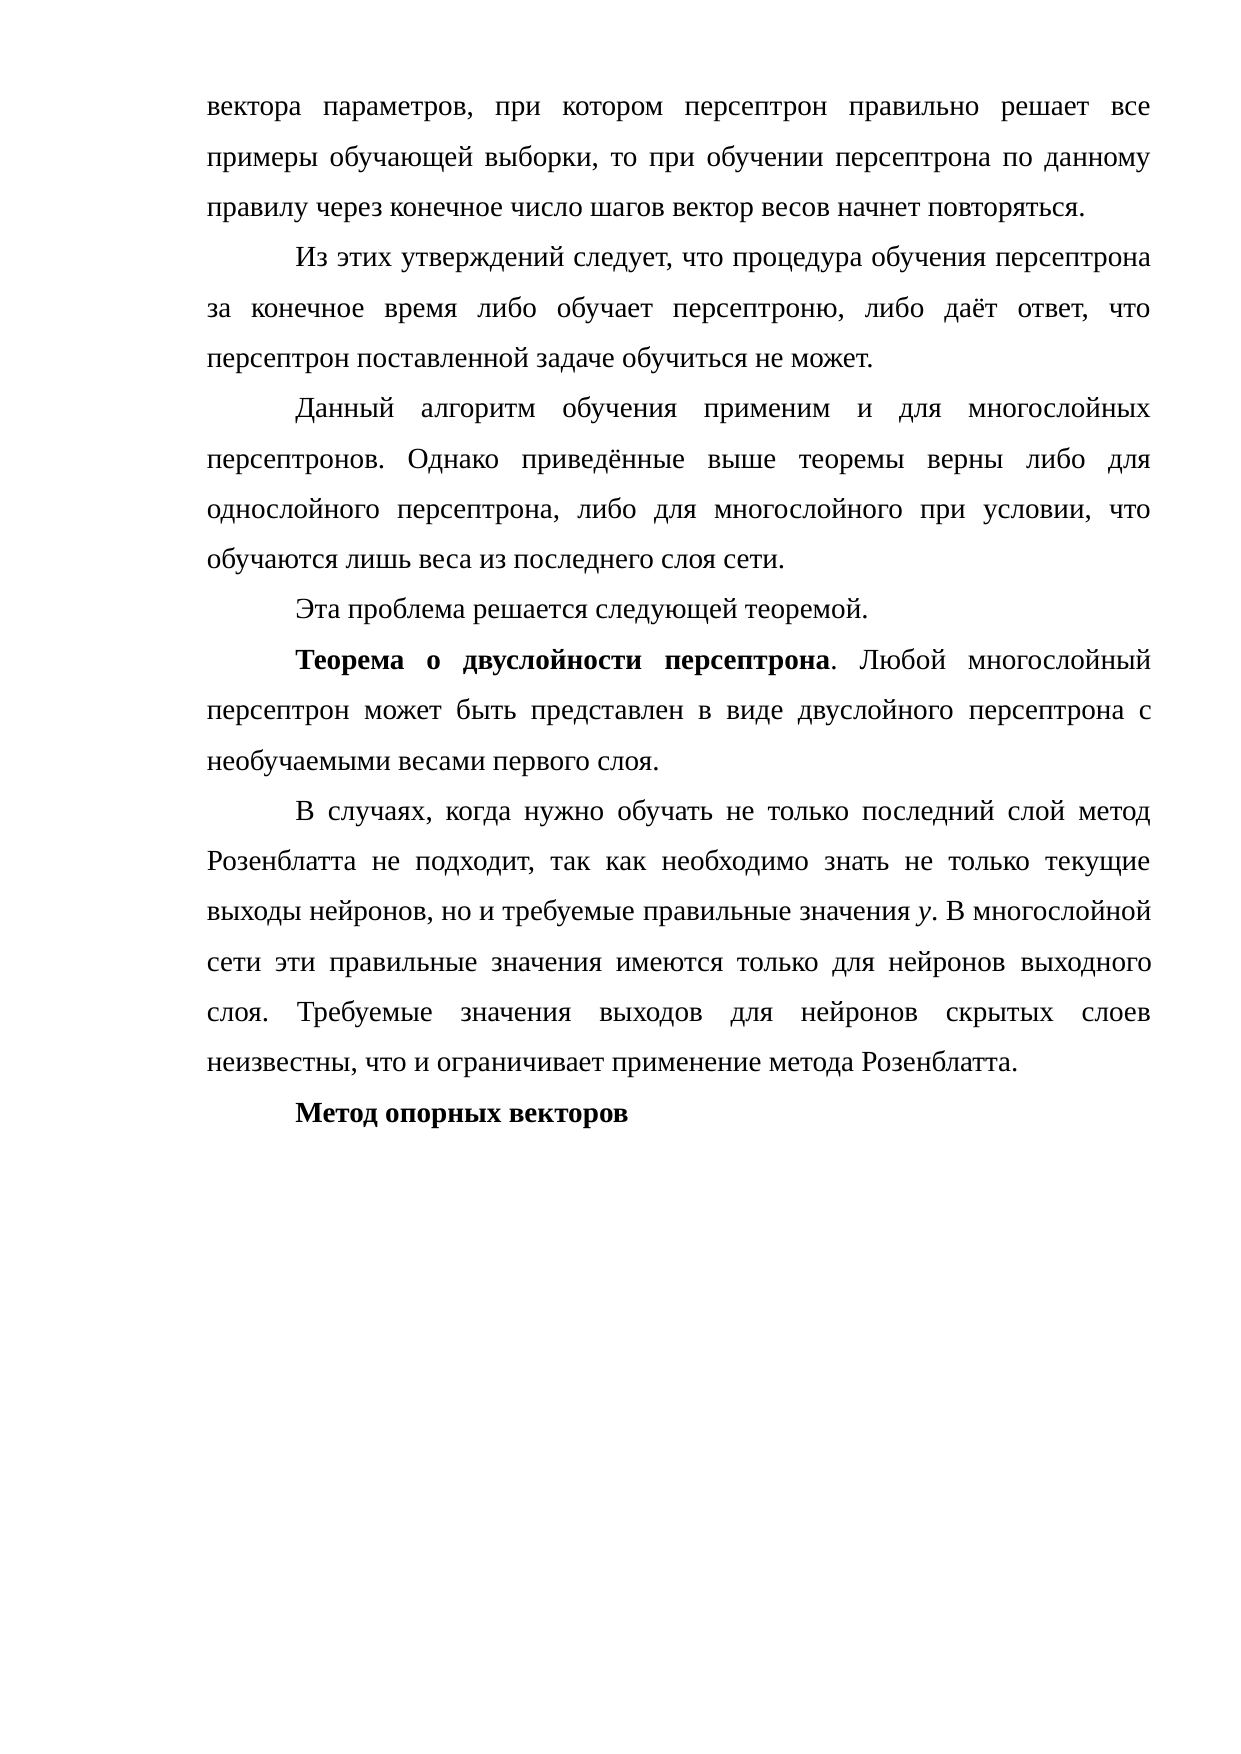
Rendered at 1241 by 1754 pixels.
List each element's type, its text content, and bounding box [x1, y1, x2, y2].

text Из этих утверждений следует, что процедура обучения персептрона за конечное время либо обучает персептроню, либо даёт ответ, что персептрон поставленной задаче обучиться не может. [207, 239, 1152, 374]
text Эта проблема решается следующей теоремой. [207, 592, 1152, 625]
text Теорема о двуслойности персептрона. Любой многослойный персептрон может быть представлен в виде двуслойного персептрона с необучаемыми весами первого слоя. [207, 642, 1152, 776]
text вектора параметров, при котором персептрон правильно решает все примеры обучающей выборки, то при обучении персептрона по данному правилу через конечное число шагов вектор весов начнет повторяться. [207, 88, 1152, 223]
text Данный алгоритм обучения применим и для многослойных персептронов. Однако приведённые выше теоремы верны либо для однослойного персептрона, либо для многослойного при условии, что обучаются лишь веса из последнего слоя сети. [207, 390, 1152, 575]
subtitle Метод опорных векторов [207, 1095, 1152, 1128]
text В случаях, когда нужно обучать не только последний слой метод Розенблатта не подходит, так как необходимо знать не только текущие выходы нейронов, но и требуемые правильные значения y. В многослойной сети эти правильные значения имеются только для нейронов выходного слоя. Требуемые значения выходов для нейронов скрытых слоев неизвестны, что и ограничивает применение метода Розенблатта. [207, 793, 1152, 1078]
